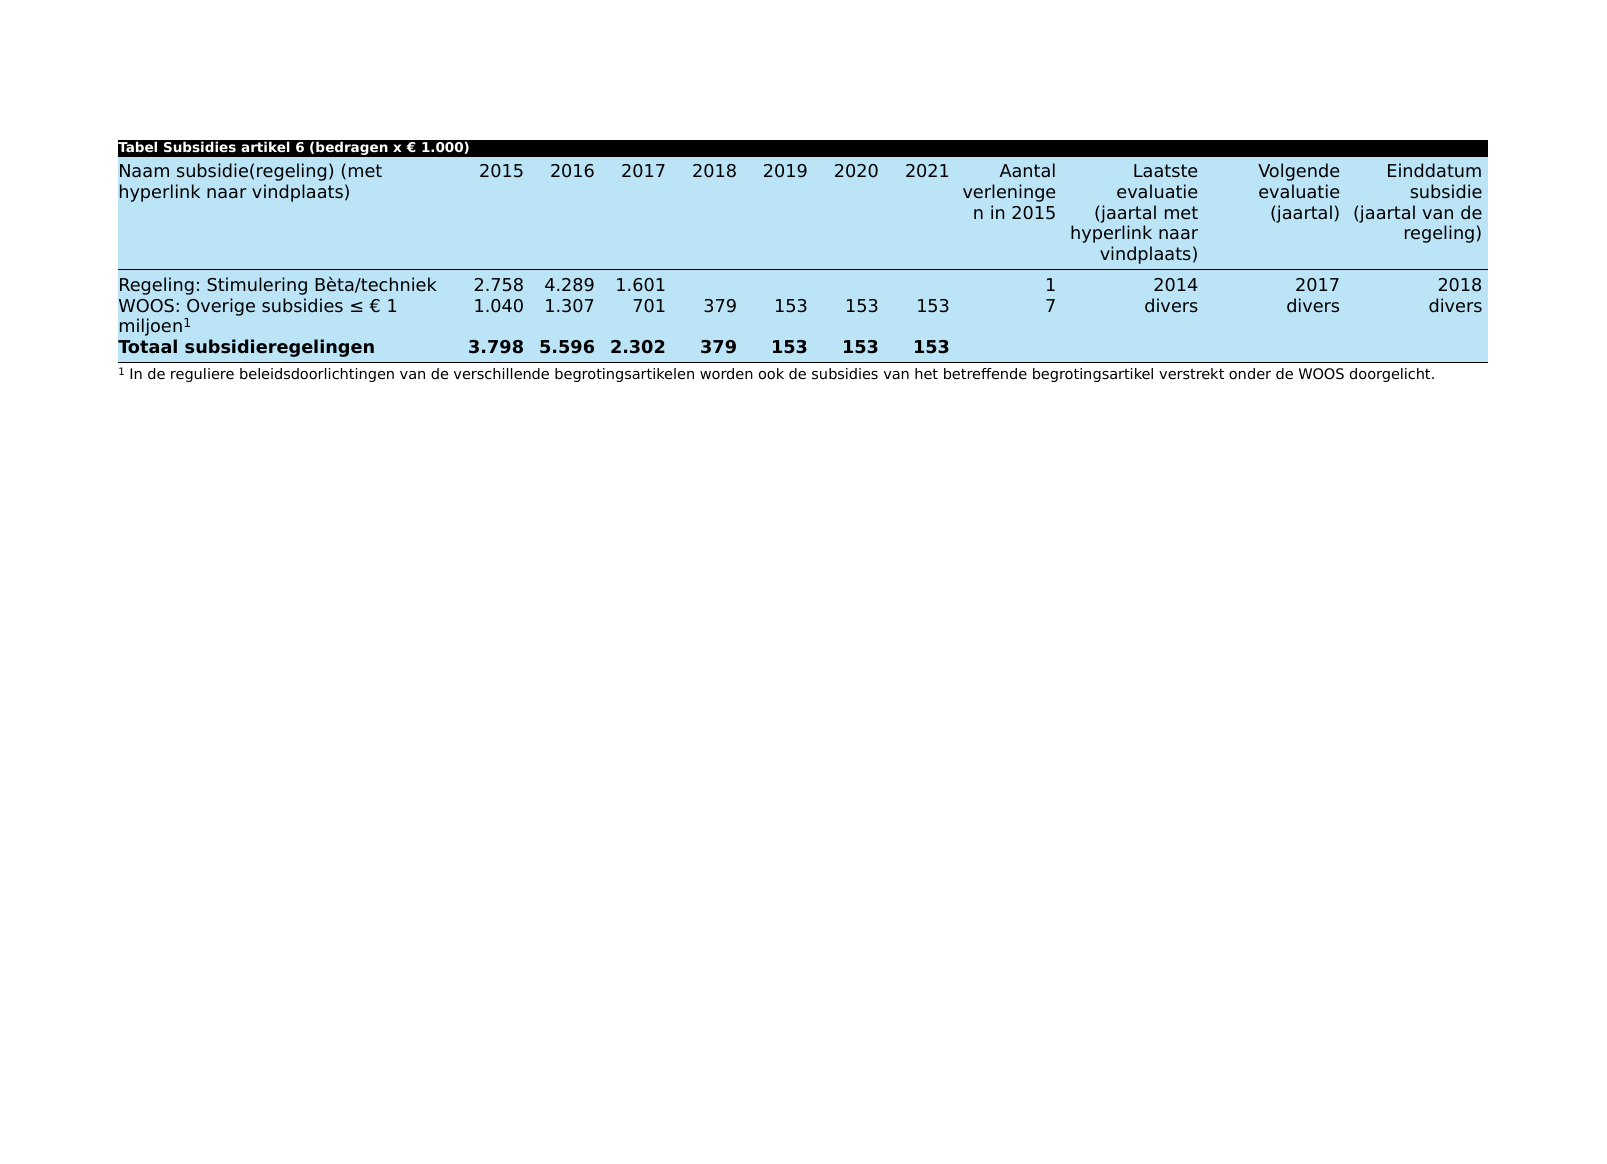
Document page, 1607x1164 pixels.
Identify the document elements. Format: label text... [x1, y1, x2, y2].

table_cell [1204, 337, 1346, 362]
table_cell 379 [672, 337, 743, 362]
table_cell 153 [885, 337, 956, 362]
table_cell [814, 270, 884, 296]
table_cell 2.758 [459, 270, 530, 296]
table_cell 379 [672, 296, 743, 337]
table_cell 2020 [814, 157, 884, 269]
table_cell 5.596 [530, 337, 601, 362]
table_cell 701 [601, 296, 672, 337]
table_cell 1.601 [601, 270, 672, 296]
table_cell 3.798 [459, 337, 530, 362]
table_cell [743, 270, 814, 296]
table_cell [1346, 337, 1488, 362]
table_cell 153 [814, 296, 884, 337]
table_cell 1 In de reguliere beleidsdoorlichtingen van de verschillende begrotingsartikelen worden ook de subsidies van het betreffende begrotingsartikel verstrekt onder de WOOS doorgelicht. [118, 363, 1488, 383]
table_cell [885, 270, 956, 296]
table_cell 2015 [459, 157, 530, 269]
table_cell Laatste evaluatie (jaartal met hyperlink naar vindplaats) [1062, 157, 1204, 269]
table_cell divers [1062, 296, 1204, 337]
table_cell 2019 [743, 157, 814, 269]
table_cell 2016 [530, 157, 601, 269]
table_cell 2018 [1346, 270, 1488, 296]
table_cell Totaal subsidieregelingen [118, 337, 459, 362]
table_cell Naam subsidie(regeling) (met hyperlink naar vindplaats) [118, 157, 459, 269]
table_header Tabel Subsidies artikel 6 (bedragen x € 1.000) [118, 140, 1488, 156]
table_cell 2017 [1204, 270, 1346, 296]
table_cell [1062, 337, 1204, 362]
table_cell 2021 [885, 157, 956, 269]
table_cell 1.307 [530, 296, 601, 337]
table_cell Volgende evaluatie (jaartal) [1204, 157, 1346, 269]
table_cell WOOS: Overige subsidies ≤ € 1 miljoen1 [118, 296, 459, 337]
table_cell divers [1204, 296, 1346, 337]
table_cell Einddatum subsidie (jaartal van de regeling) [1346, 157, 1488, 269]
table_cell 1.040 [459, 296, 530, 337]
table_cell 2017 [601, 157, 672, 269]
table_cell 2014 [1062, 270, 1204, 296]
table_cell Regeling: Stimulering Bèta/techniek [118, 270, 459, 296]
table_cell 2018 [672, 157, 743, 269]
table_cell 153 [885, 296, 956, 337]
table_cell 153 [743, 296, 814, 337]
table_cell 2.302 [601, 337, 672, 362]
table_cell [956, 337, 1062, 362]
table_cell 1 [956, 270, 1062, 296]
table_cell 153 [814, 337, 884, 362]
table_cell divers [1346, 296, 1488, 337]
table_cell [672, 270, 743, 296]
table_cell 4.289 [530, 270, 601, 296]
table_cell 153 [743, 337, 814, 362]
table_cell 7 [956, 296, 1062, 337]
table_cell Aantal verleningen in 2015 [956, 157, 1062, 269]
